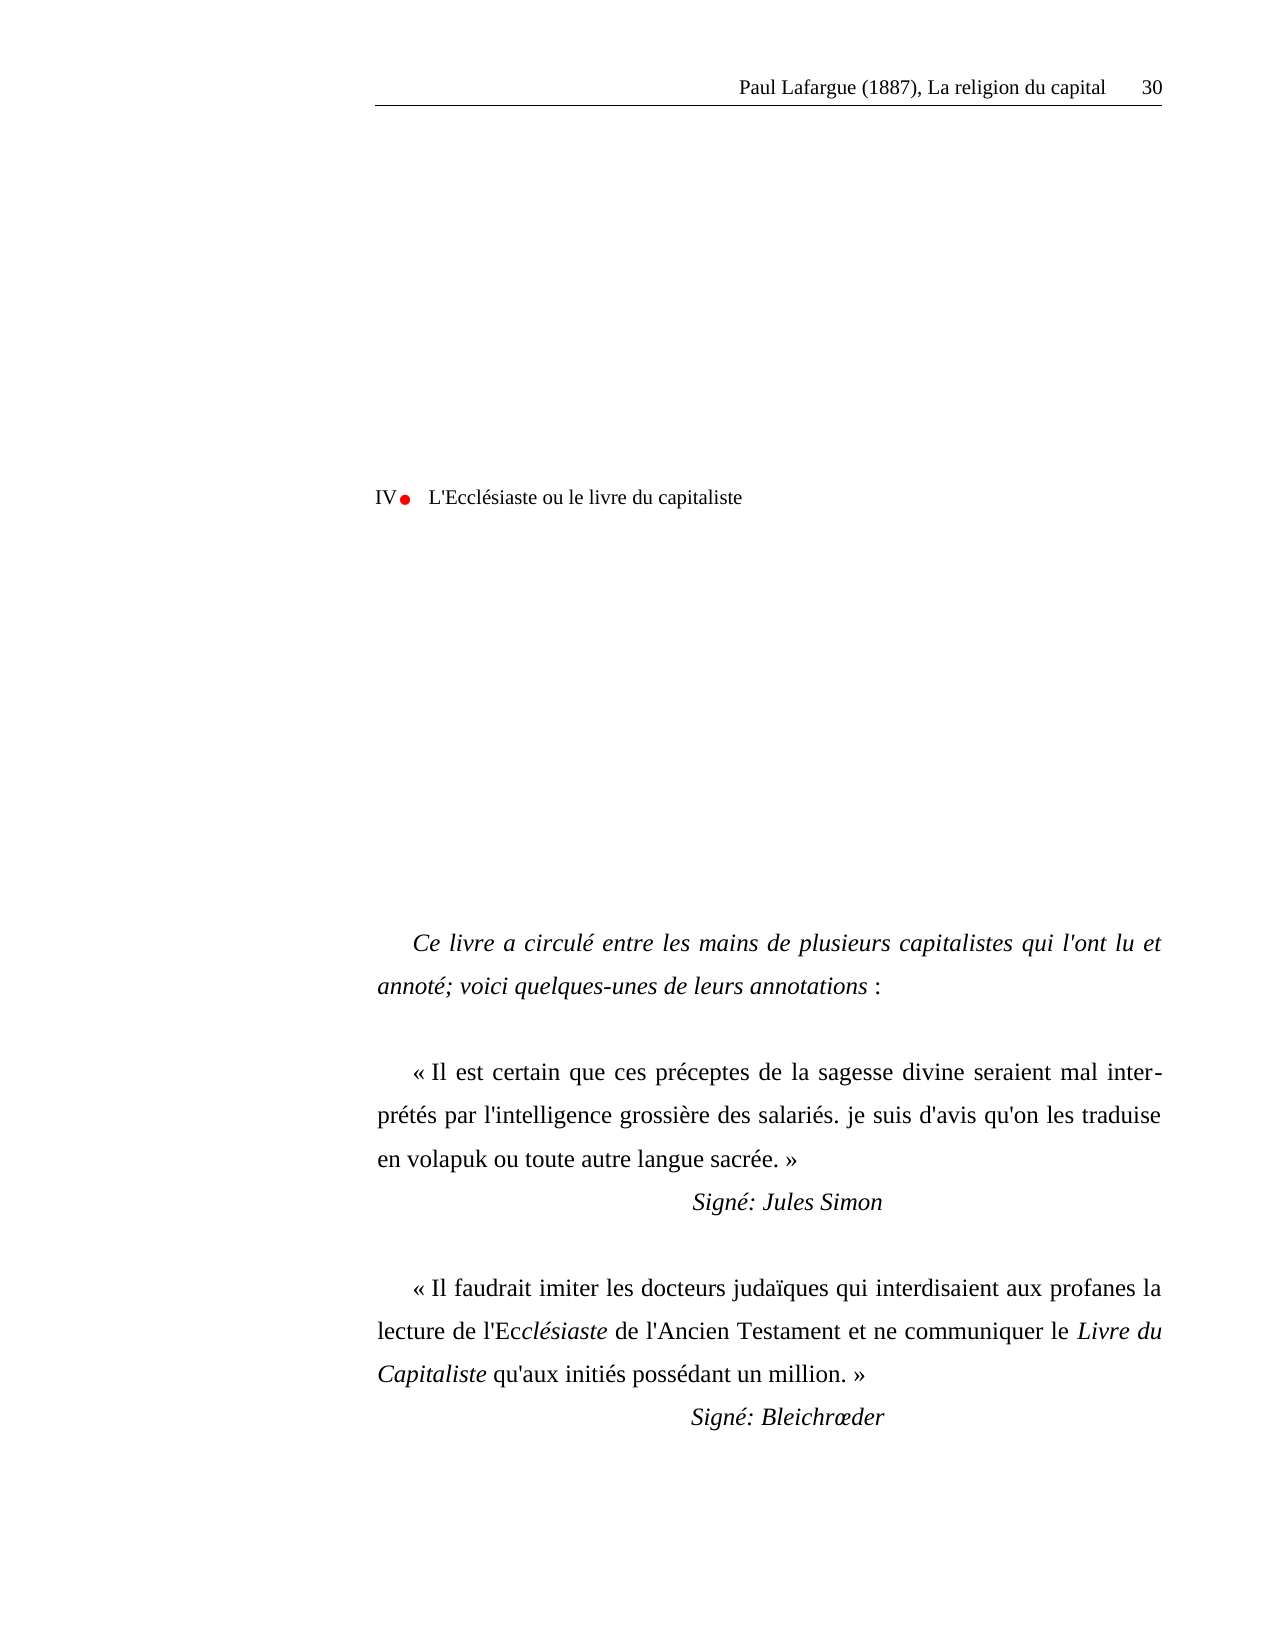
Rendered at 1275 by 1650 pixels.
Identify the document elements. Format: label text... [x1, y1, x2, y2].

text Signé: Jules Simon [377, 1187, 1162, 1216]
text Ce livre a circulé entre les mains de plusieurs capitalistes qui l'ont lu et annoté; voici quelques-unes de leurs annotations : [377, 928, 1162, 1000]
subtitle IV. L'Ecclésiaste ou le livre du capitaliste [375, 446, 1162, 518]
text « Il est certain que ces préceptes de la sagesse divine seraient mal inter­prétés par l'intelligence grossière des salariés. je suis d'avis qu'on les traduise en volapuk ou toute autre langue sacrée. » [377, 1057, 1162, 1172]
text Signé: Bleichrœder [377, 1402, 1162, 1431]
text « Il faudrait imiter les docteurs judaïques qui interdisaient aux profanes la lecture de l'Ecclésiaste de l'Ancien Testament et ne communiquer le Livre du Capitaliste qu'aux initiés possédant un million. » [377, 1273, 1162, 1388]
